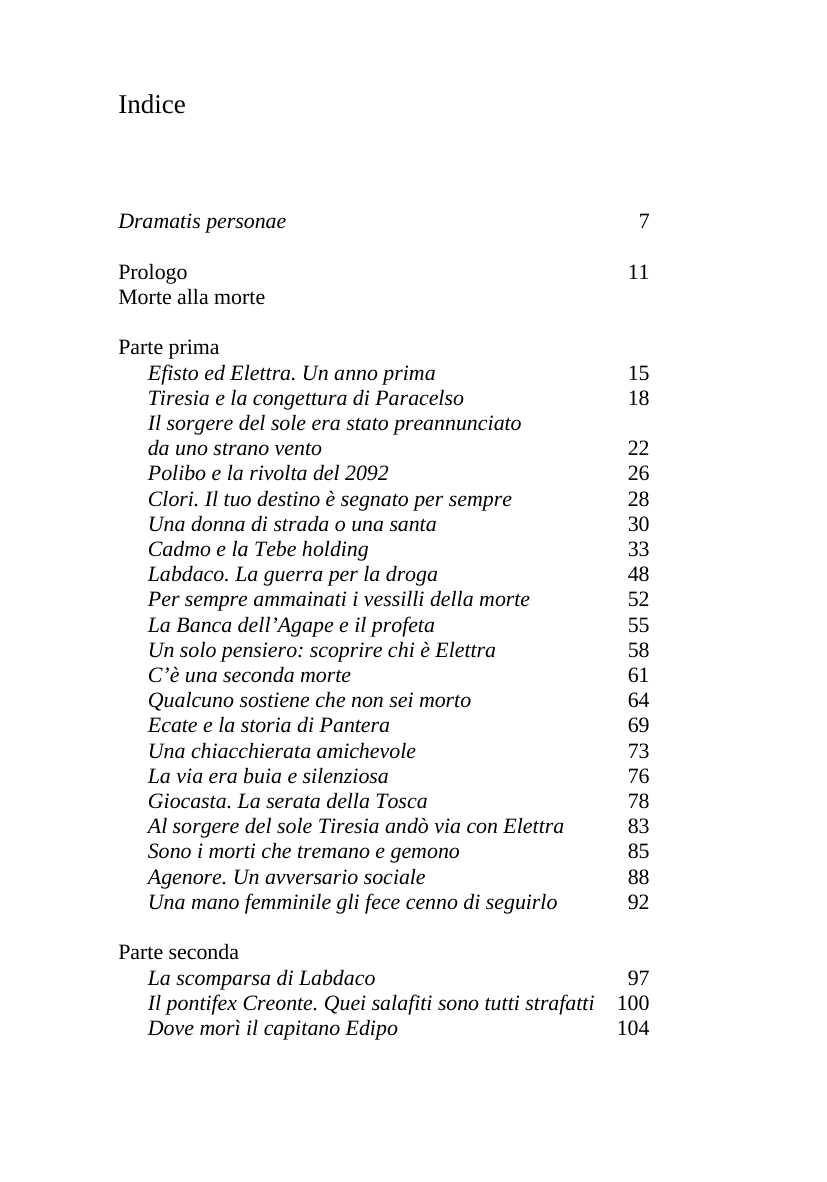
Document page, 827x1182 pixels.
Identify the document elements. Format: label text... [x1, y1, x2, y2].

text Al sorgere del sole Tiresia andò via con Elettra 83 [88, 813, 738, 838]
text Una chiacchierata amichevole 73 [88, 738, 738, 763]
text Parte prima [88, 334, 738, 359]
text Polibo e la rivolta del 2092 26 [88, 460, 738, 486]
text Clori. Il tuo destino è segnato per sempre 28 [88, 486, 738, 511]
text Ecate e la storia di Pantera 69 [88, 712, 738, 738]
text Tiresia e la congettura di Paracelso 18 [88, 385, 738, 410]
text Indice [118, 88, 738, 120]
text Morte alla morte [88, 284, 738, 309]
text Parte seconda [88, 939, 738, 964]
text Dove morì il capitano Edipo 104 [88, 1015, 738, 1040]
text Per sempre ammainati i vessilli della morte 52 [88, 586, 738, 612]
text Dramatis personae 7 [88, 208, 738, 233]
text La via era buia e silenziosa 76 [88, 763, 738, 788]
text Il sorgere del sole era stato preannunciato [88, 410, 738, 435]
text Un solo pensiero: scoprire chi è Elettra 58 [88, 637, 738, 662]
text Una donna di strada o una santa 30 [88, 511, 738, 536]
text Giocasta. La serata della Tosca 78 [88, 788, 738, 813]
text Cadmo e la Tebe holding 33 [88, 536, 738, 561]
text La scomparsa di Labdaco 97 [88, 964, 738, 990]
text Prologo 11 [88, 259, 738, 284]
text Il pontifex Creonte. Quei salafiti sono tutti strafatti 100 [88, 990, 738, 1015]
text Qualcuno sostiene che non sei morto 64 [88, 687, 738, 712]
text La Banca dell’Agape e il profeta 55 [88, 612, 738, 637]
text Sono i morti che tremano e gemono 85 [88, 838, 738, 864]
text Efisto ed Elettra. Un anno prima 15 [88, 359, 738, 385]
text Labdaco. La guerra per la droga 48 [88, 561, 738, 586]
text C’è una seconda morte 61 [88, 662, 738, 687]
text Una mano femminile gli fece cenno di seguirlo 92 [88, 889, 738, 914]
text Agenore. Un avversario sociale 88 [88, 864, 738, 889]
text da uno strano vento 22 [88, 435, 738, 460]
